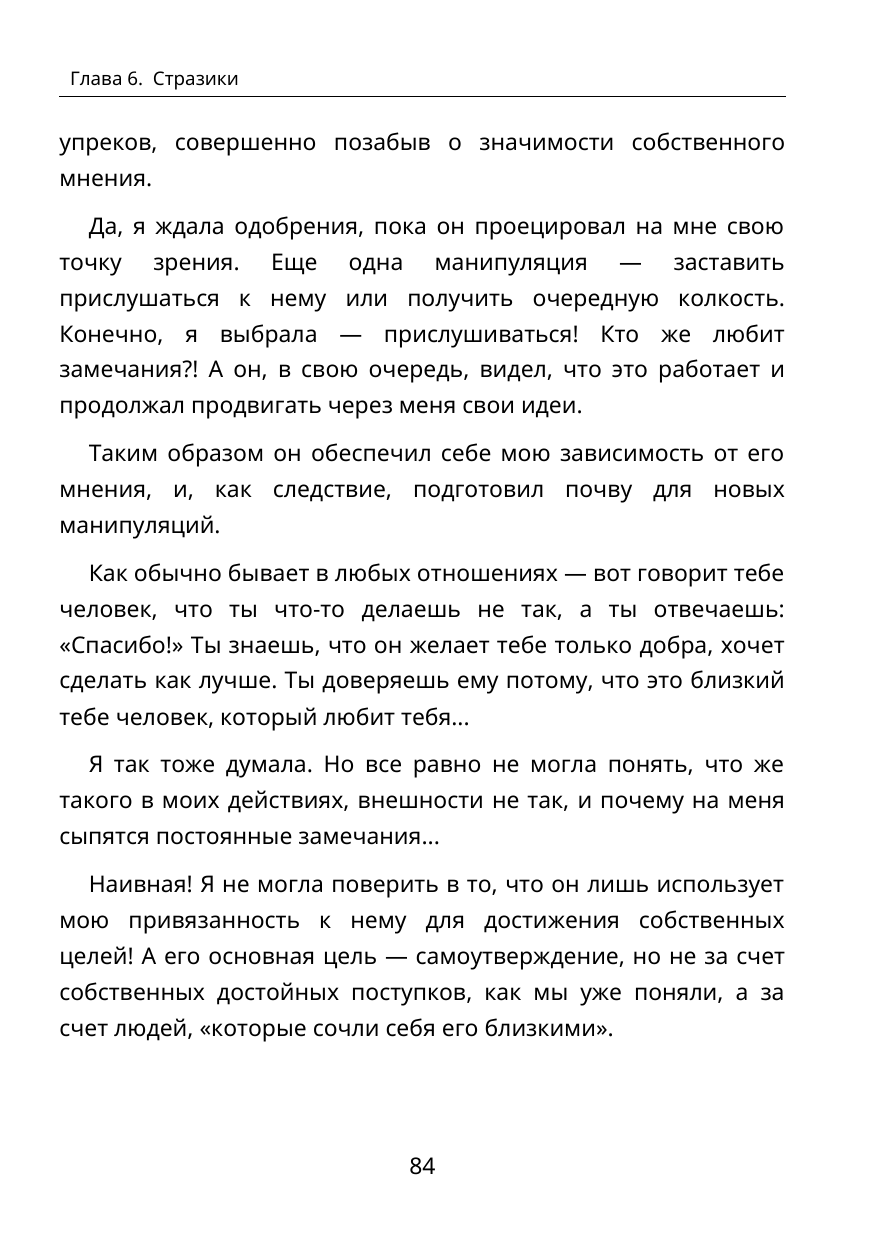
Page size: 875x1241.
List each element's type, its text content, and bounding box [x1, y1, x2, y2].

text Я так тоже думала. Но все равно не могла понять, что же такого в моих действиях, внешности не так, и почему на меня сыпятся постоянные замечания... [59, 748, 786, 851]
text Как обычно бывает в любых отношениях — вот говорит тебе человек, что ты что-то делаешь не так, а ты отвечаешь: «Спасибо!» Ты знаешь, что он желает тебе только добра, хочет сделать как лучше. Ты доверяешь ему потому, что это близкий тебе человек, который любит тебя... [59, 557, 786, 732]
text Да, я ждала одобрения, пока он проецировал на мне свою точку зрения. Еще одна манипуляция — заставить прислушаться к нему или получить очередную колкость. Конечно, я выбрала — прислушиваться! Кто же любит замечания?! А он, в свою очередь, видел, что это работает и продолжал продвигать через меня свои идеи. [59, 210, 786, 421]
text упреков, совершенно позабыв о значимости собственного мнения. [59, 126, 786, 193]
text Наивная! Я не могла поверить в то, что он лишь использует мою привязанность к нему для достижения собственных целей! А его основная цель — самоутверждение, но не за счет собственных достойных поступков, как мы уже поняли, а за счет людей, «которые сочли себя его близкими». [59, 868, 786, 1043]
text Таким образом он обеспечил себе мою зависимость от его мнения, и, как следствие, подготовил почву для новых манипуляций. [59, 437, 786, 540]
